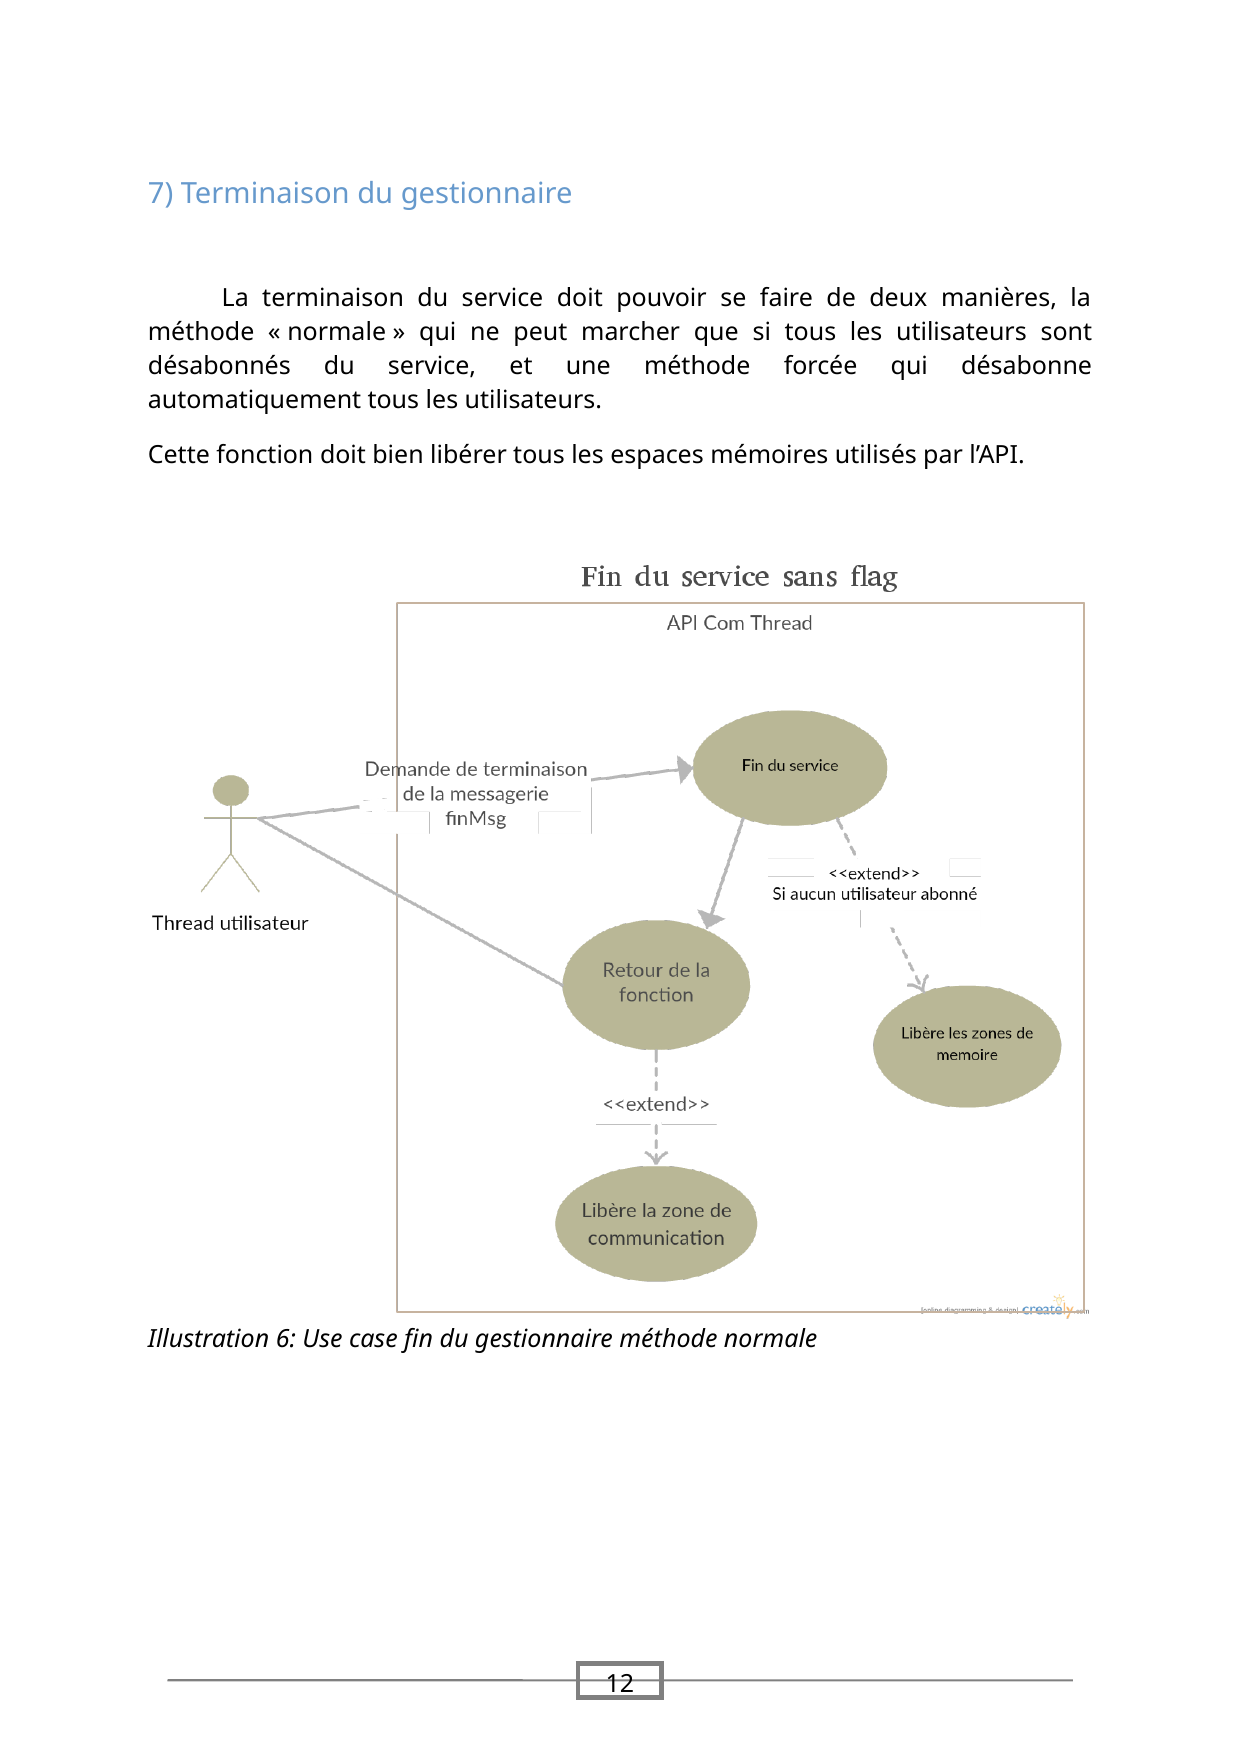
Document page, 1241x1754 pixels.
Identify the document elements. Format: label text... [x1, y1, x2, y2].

text Cette fonction doit bien libérer tous les espaces mémoires utilisés par l’API. [148, 437, 1093, 471]
text Illustration 6: Use case fin du gestionnaire méthode normale [148, 1321, 1093, 1354]
text La terminaison du service doit pouvoir se faire de deux manières, la méthode « normale » qui ne peut marcher que si tous les utilisateurs sont désabonnés du service, et une méthode forcée qui désabonne automatiquement tous les utilisateurs. [148, 280, 1093, 416]
picture [147, 547, 1093, 1321]
subtitle 7) Terminaison du gestionnaire [148, 173, 1093, 212]
